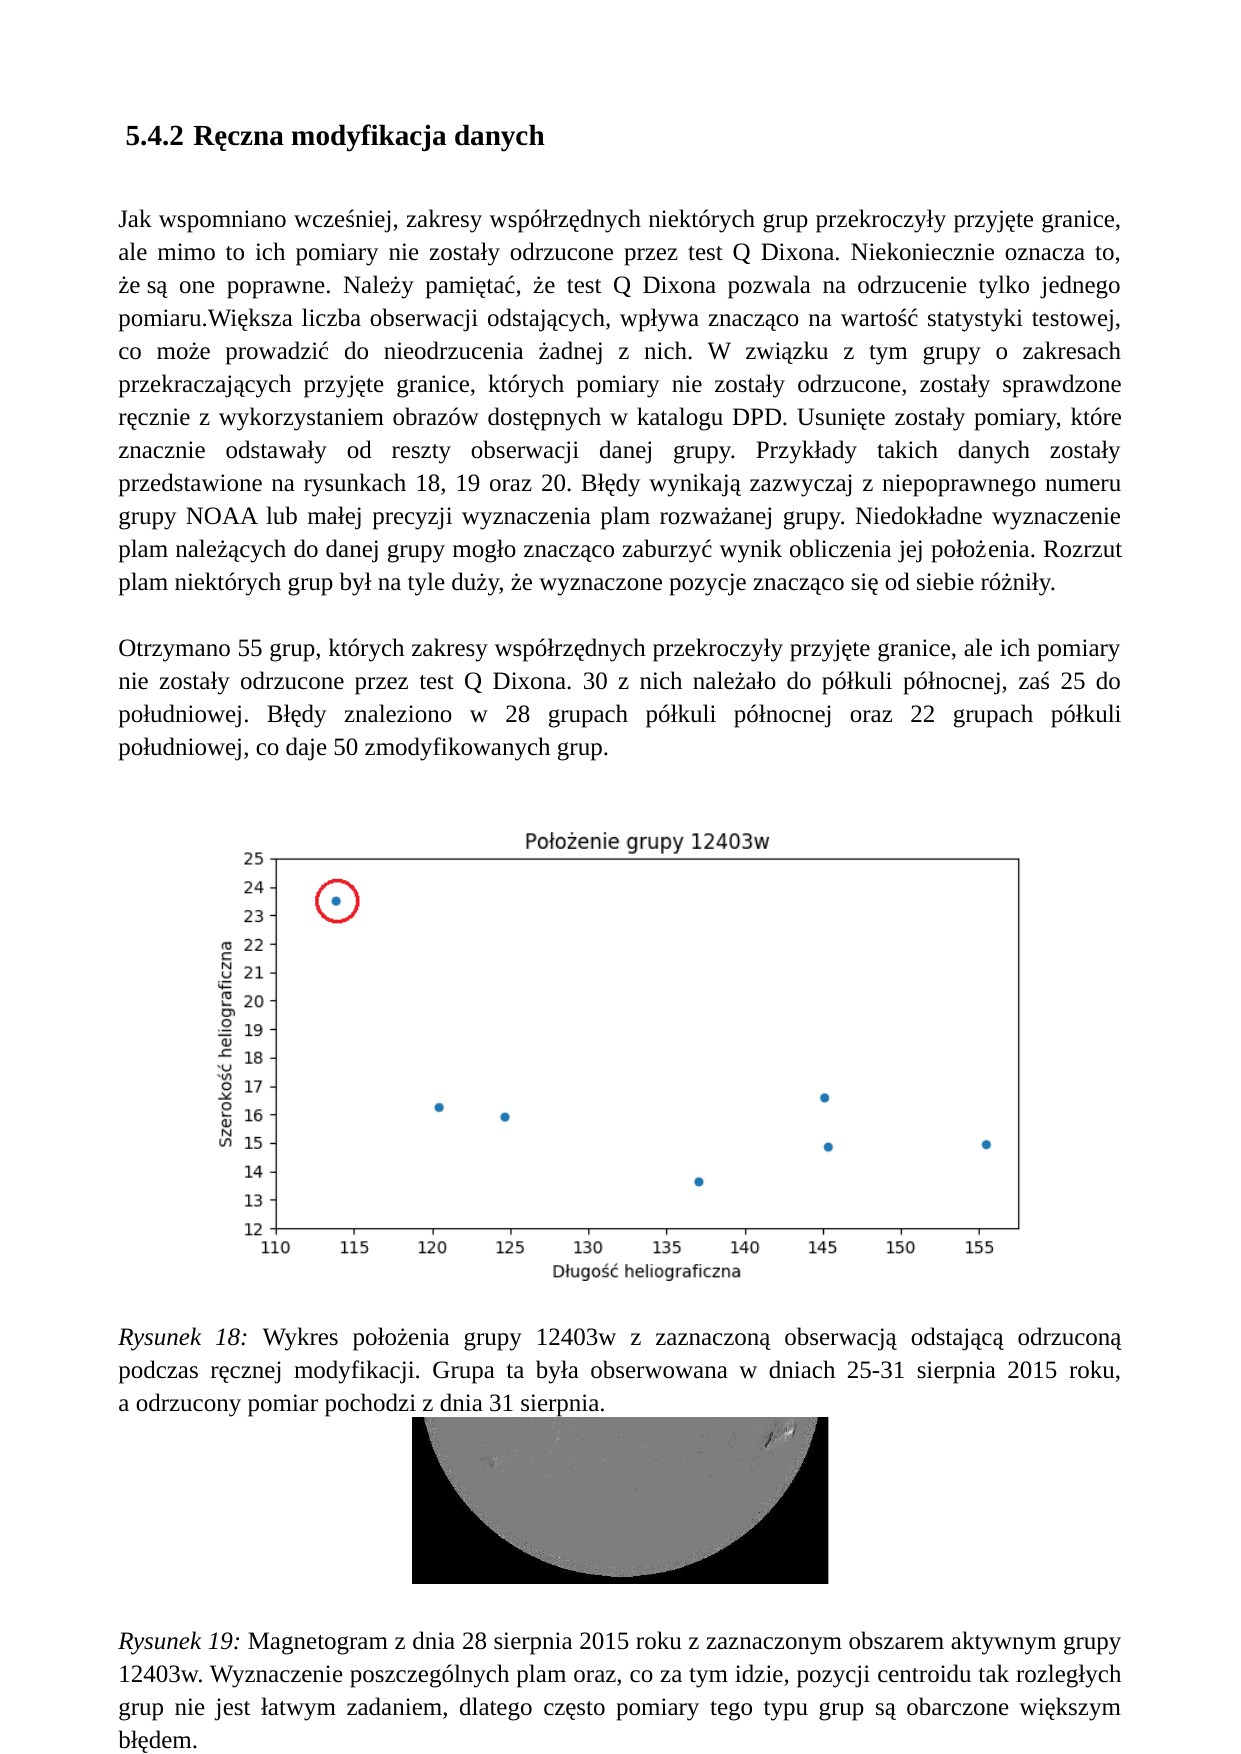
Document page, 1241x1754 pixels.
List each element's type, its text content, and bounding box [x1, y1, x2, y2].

subtitle Ręczna modyfikacja danych [118, 118, 1122, 152]
picture [200, 825, 1040, 1281]
picture [412, 1417, 829, 1584]
text Otrzymano 55 grup, których zakresy współrzędnych przekroczyły przyjęte granice, ale ich pomiary nie zostały odrzucone przez test Q Dixona. 30 z nich należało do półkuli północnej, zaś 25 do południowej. Błędy znaleziono w 28 grupach półkuli północnej oraz 22 grupach półkuli południowej, co daje 50 zmodyfikowanych grup. [118, 633, 1122, 761]
text Rysunek 19: Magnetogram z dnia 28 sierpnia 2015 roku z zaznaczonym obszarem aktywnym grupy 12403w. Wyznaczenie poszczególnych plam oraz, co za tym idzie, pozycji centroidu tak rozległych grup nie jest łatwym zadaniem, dlatego często pomiary tego typu grup są obarczone większym błędem. [118, 1417, 1122, 1754]
text Rysunek 18: Wykres położenia grupy 12403w z zaznaczoną obserwacją odstającą odrzuconą podczas ręcznej modyfikacji. Grupa ta była obserwowana w dniach 25-31 sierpnia 2015 roku, a odrzucony pomiar pochodzi z dnia 31 sierpnia. [118, 787, 1122, 1417]
text Jak wspomniano wcześniej, zakresy współrzędnych niektórych grup przekroczyły przyjęte granice, ale mimo to ich pomiary nie zostały odrzucone przez test Q Dixona. Niekoniecznie oznacza to, że są one poprawne. Należy pamiętać, że test Q Dixona pozwala na odrzucenie tylko jednego pomiaru.Większa liczba obserwacji odstających, wpływa znacząco na wartość statystyki testowej, co może prowadzić do nieodrzucenia żadnej z nich. W związku z tym grupy o zakresach przekraczających przyjęte granice, których pomiary nie zostały odrzucone, zostały sprawdzone ręcznie z wykorzystaniem obrazów dostępnych w katalogu DPD. Usunięte zostały pomiary, które znacznie odstawały od reszty obserwacji danej grupy. Przykłady takich danych zostały przedstawione na rysunkach 18, 19 oraz 20. Błędy wynikają zazwyczaj z niepoprawnego numeru grupy NOAA lub małej precyzji wyznaczenia plam rozważanej grupy. Niedokładne wyznaczenie plam należących do danej grupy mogło znacząco zaburzyć wynik obliczenia jej położenia. Rozrzut plam niektórych grup był na tyle duży, że wyznaczone pozycje znacząco się od siebie różniły. [118, 204, 1122, 596]
